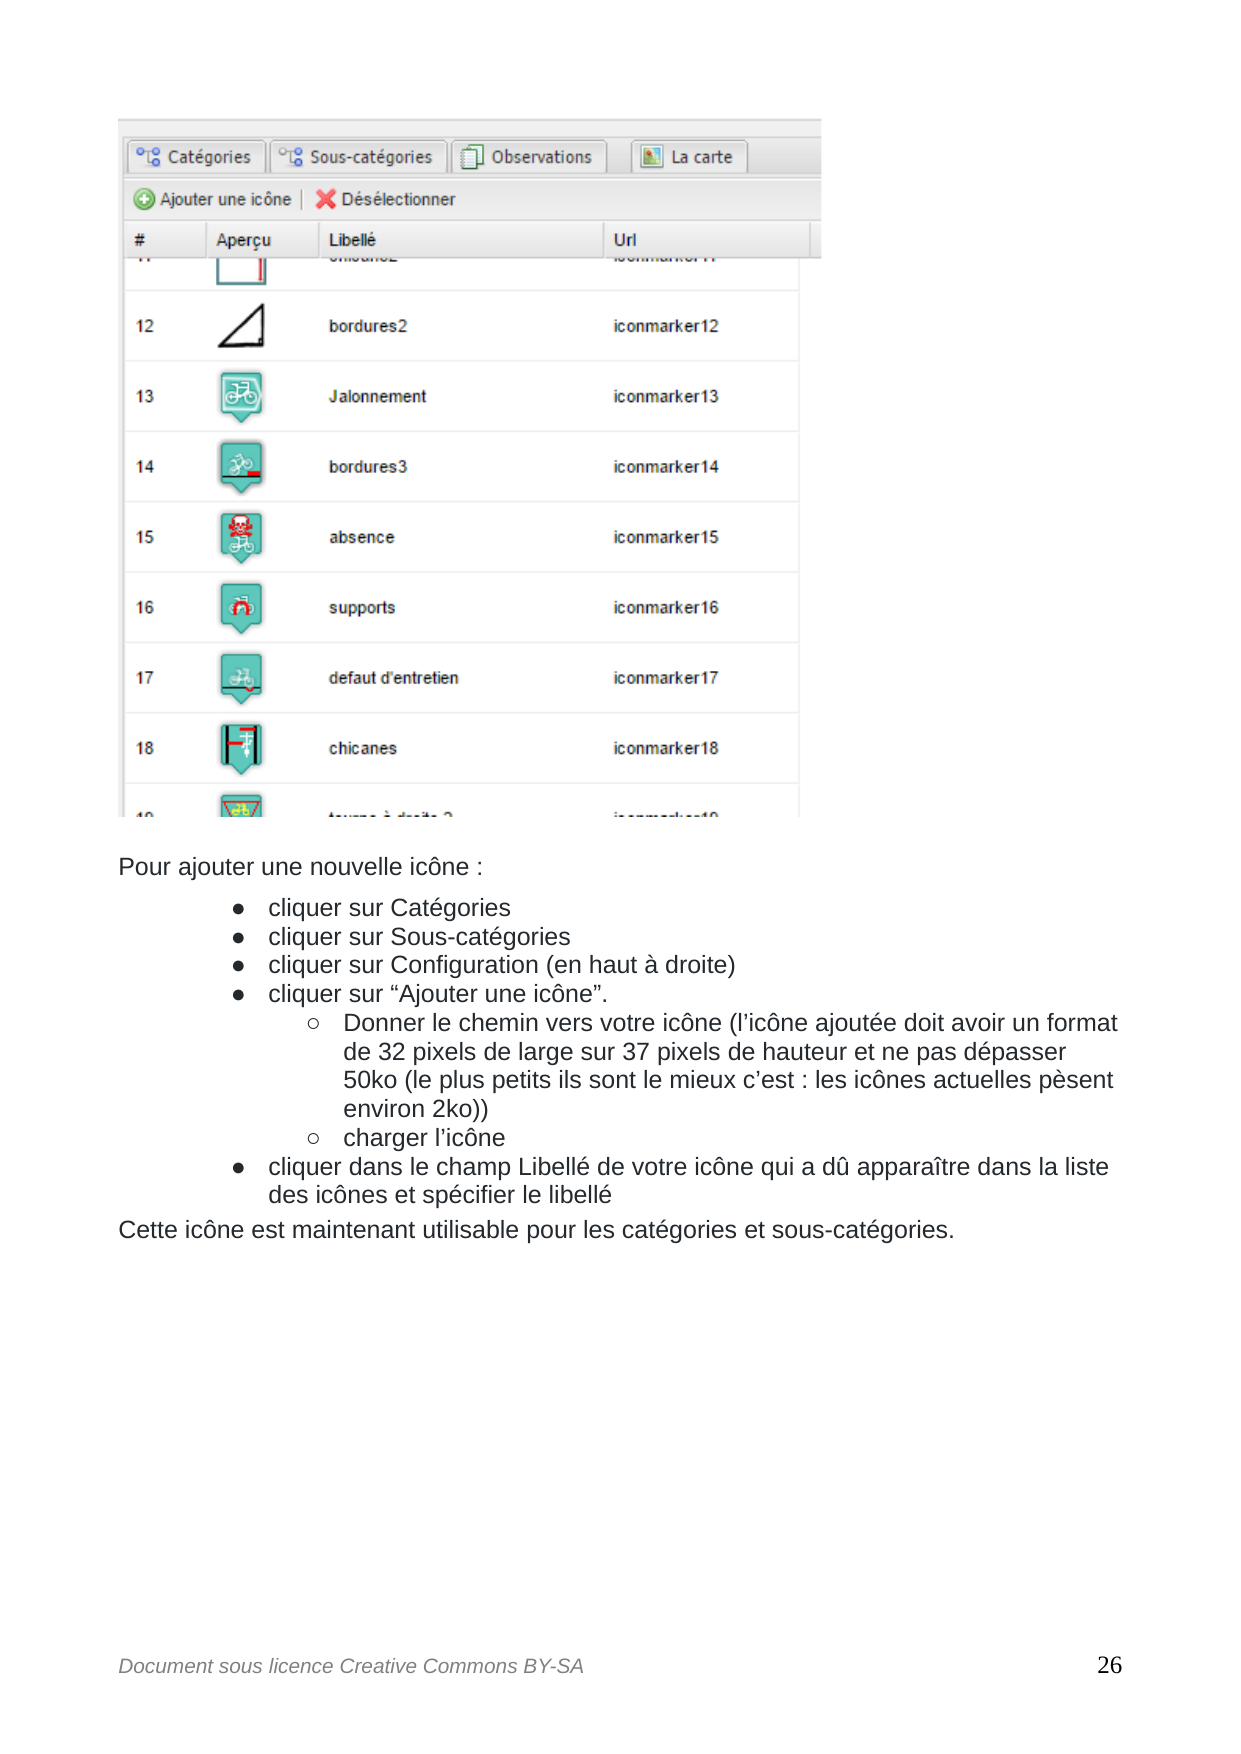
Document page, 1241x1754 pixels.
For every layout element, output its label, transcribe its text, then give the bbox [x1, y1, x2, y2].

list cliquer sur Configuration (en haut à droite) [231, 950, 1122, 979]
text Pour ajouter une nouvelle icône : [118, 852, 1122, 880]
picture [118, 118, 822, 817]
list cliquer dans le champ Libellé de votre icône qui a dû apparaître dans la liste des icônes et spécifier le libellé [231, 1152, 1122, 1209]
list cliquer sur Catégories [231, 893, 1122, 922]
text Cette icône est maintenant utilisable pour les catégories et sous-catégories. [118, 1215, 1122, 1244]
list cliquer sur Sous-catégories [231, 922, 1122, 950]
list cliquer sur “Ajouter une icône”. [231, 979, 1122, 1008]
list Donner le chemin vers votre icône (l’icône ajoutée doit avoir un format de 32 pixels de large sur 37 pixels de hauteur et ne pas dépasser 50ko (le plus petits ils sont le mieux c’est : les icônes actuelles pèsent environ 2ko)) [306, 1008, 1122, 1123]
list charger l’icône [306, 1123, 1122, 1152]
